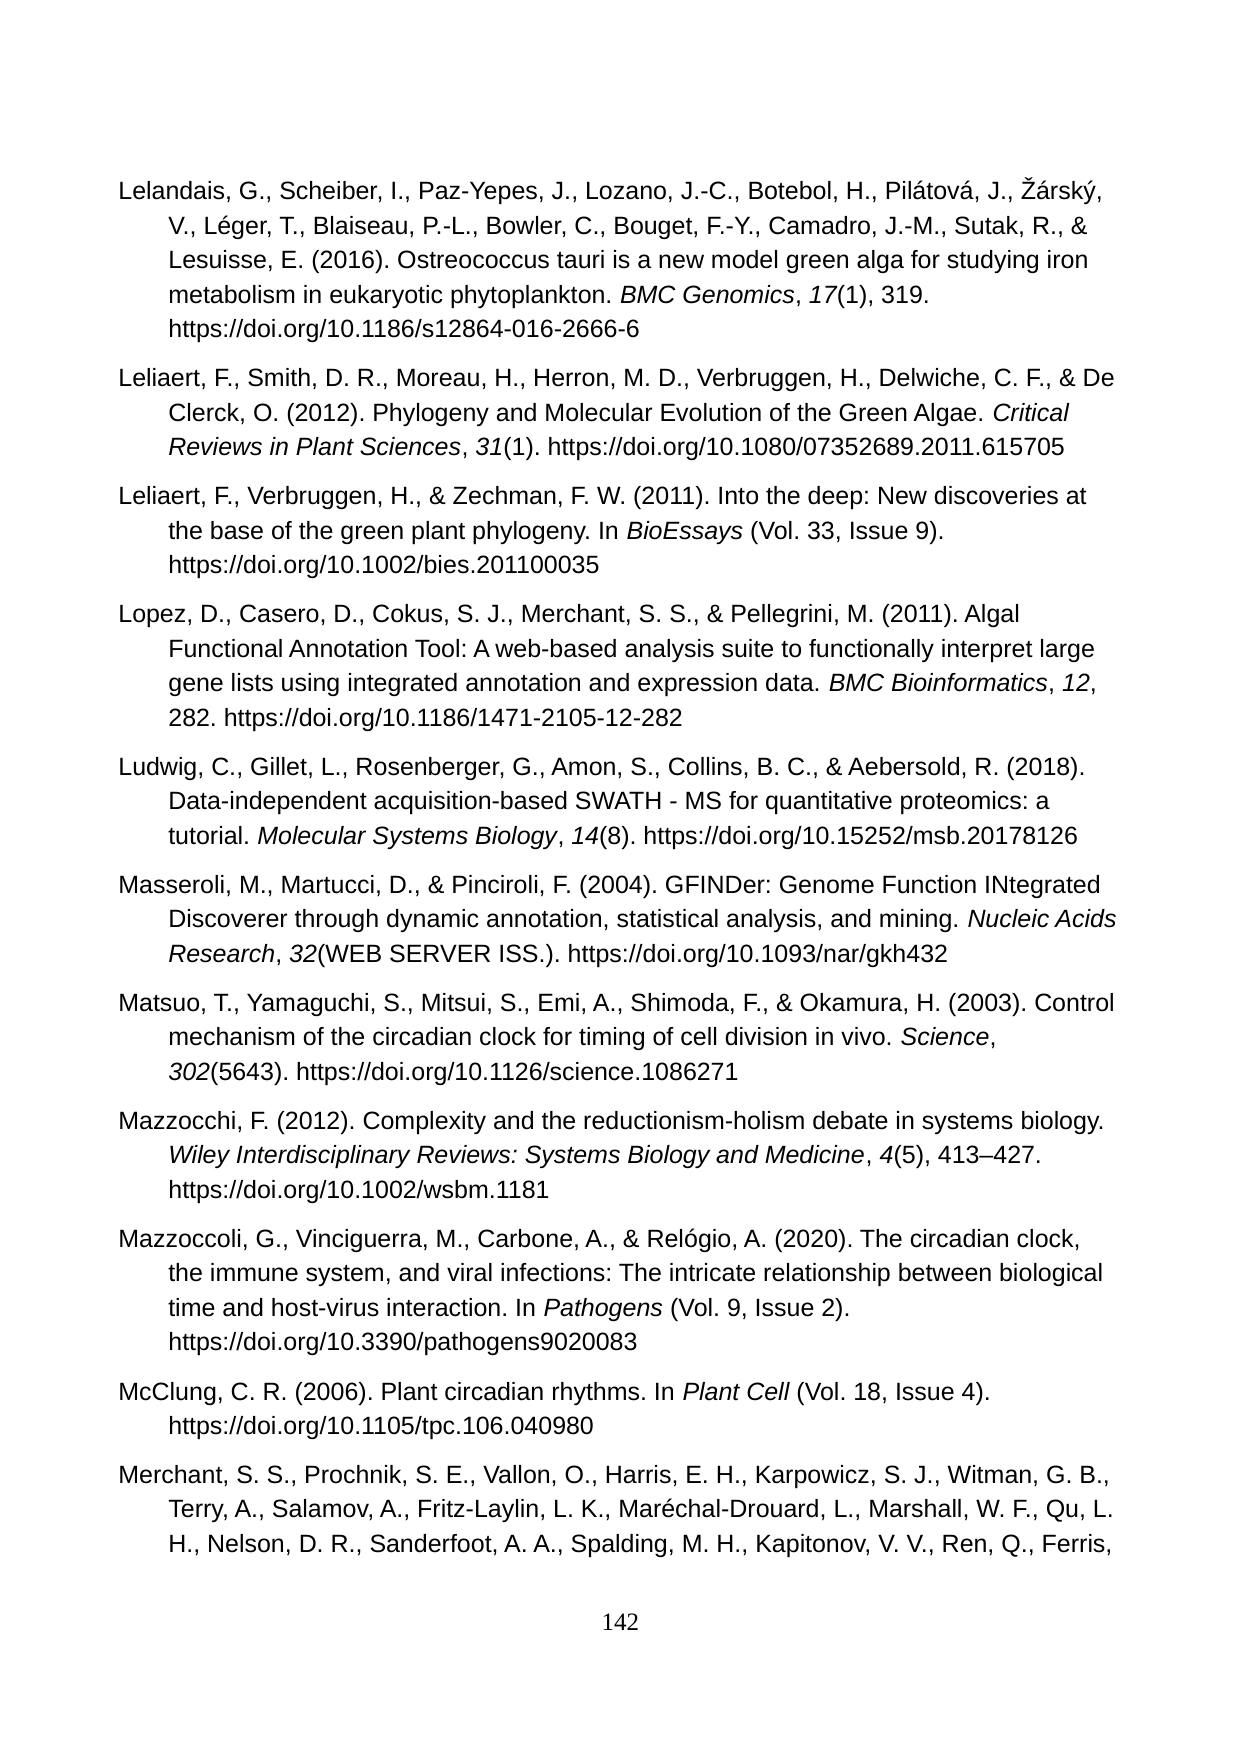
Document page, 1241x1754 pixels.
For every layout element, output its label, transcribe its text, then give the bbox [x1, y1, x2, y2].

text Matsuo, T., Yamaguchi, S., Mitsui, S., Emi, A., Shimoda, F., & Okamura, H. (2003). Control mechanism of the circadian clock for timing of cell division in vivo. Science, 302(5643). https://doi.org/10.1126/science.1086271 [118, 988, 1122, 1086]
text Mazzocchi, F. (2012). Complexity and the reductionism-holism debate in systems biology. Wiley Interdisciplinary Reviews: Systems Biology and Medicine, 4(5), 413–427. https://doi.org/10.1002/wsbm.1181 [118, 1106, 1122, 1204]
text Ludwig, C., Gillet, L., Rosenberger, G., Amon, S., Collins, B. C., & Aebersold, R. (2018). Data‐independent acquisition‐based SWATH ‐ MS for quantitative proteomics: a tutorial. Molecular Systems Biology, 14(8). https://doi.org/10.15252/msb.20178126 [118, 752, 1122, 849]
text Lelandais, G., Scheiber, I., Paz-Yepes, J., Lozano, J.-C., Botebol, H., Pilátová, J., Žárský, V., Léger, T., Blaiseau, P.-L., Bowler, C., Bouget, F.-Y., Camadro, J.-M., Sutak, R., & Lesuisse, E. (2016). Ostreococcus tauri is a new model green alga for studying iron metabolism in eukaryotic phytoplankton. BMC Genomics, 17(1), 319. https://doi.org/10.1186/s12864-016-2666-6 [118, 176, 1122, 343]
text McClung, C. R. (2006). Plant circadian rhythms. In Plant Cell (Vol. 18, Issue 4). https://doi.org/10.1105/tpc.106.040980 [118, 1376, 1122, 1440]
text Leliaert, F., Verbruggen, H., & Zechman, F. W. (2011). Into the deep: New discoveries at the base of the green plant phylogeny. In BioEssays (Vol. 33, Issue 9). https://doi.org/10.1002/bies.201100035 [118, 481, 1122, 579]
text Leliaert, F., Smith, D. R., Moreau, H., Herron, M. D., Verbruggen, H., Delwiche, C. F., & De Clerck, O. (2012). Phylogeny and Molecular Evolution of the Green Algae. Critical Reviews in Plant Sciences, 31(1). https://doi.org/10.1080/07352689.2011.615705 [118, 363, 1122, 461]
text Lopez, D., Casero, D., Cokus, S. J., Merchant, S. S., & Pellegrini, M. (2011). Algal Functional Annotation Tool: A web-based analysis suite to functionally interpret large gene lists using integrated annotation and expression data. BMC Bioinformatics, 12, 282. https://doi.org/10.1186/1471-2105-12-282 [118, 599, 1122, 732]
text Masseroli, M., Martucci, D., & Pinciroli, F. (2004). GFINDer: Genome Function INtegrated Discoverer through dynamic annotation, statistical analysis, and mining. Nucleic Acids Research, 32(WEB SERVER ISS.). https://doi.org/10.1093/nar/gkh432 [118, 870, 1122, 968]
text Merchant, S. S., Prochnik, S. E., Vallon, O., Harris, E. H., Karpowicz, S. J., Witman, G. B., Terry, A., Salamov, A., Fritz-Laylin, L. K., Maréchal-Drouard, L., Marshall, W. F., Qu, L. H., Nelson, D. R., Sanderfoot, A. A., Spalding, M. H., Kapitonov, V. V., Ren, Q., Ferris, [118, 1460, 1122, 1558]
text Mazzoccoli, G., Vinciguerra, M., Carbone, A., & Relógio, A. (2020). The circadian clock, the immune system, and viral infections: The intricate relationship between biological time and host-virus interaction. In Pathogens (Vol. 9, Issue 2). https://doi.org/10.3390/pathogens9020083 [118, 1224, 1122, 1356]
